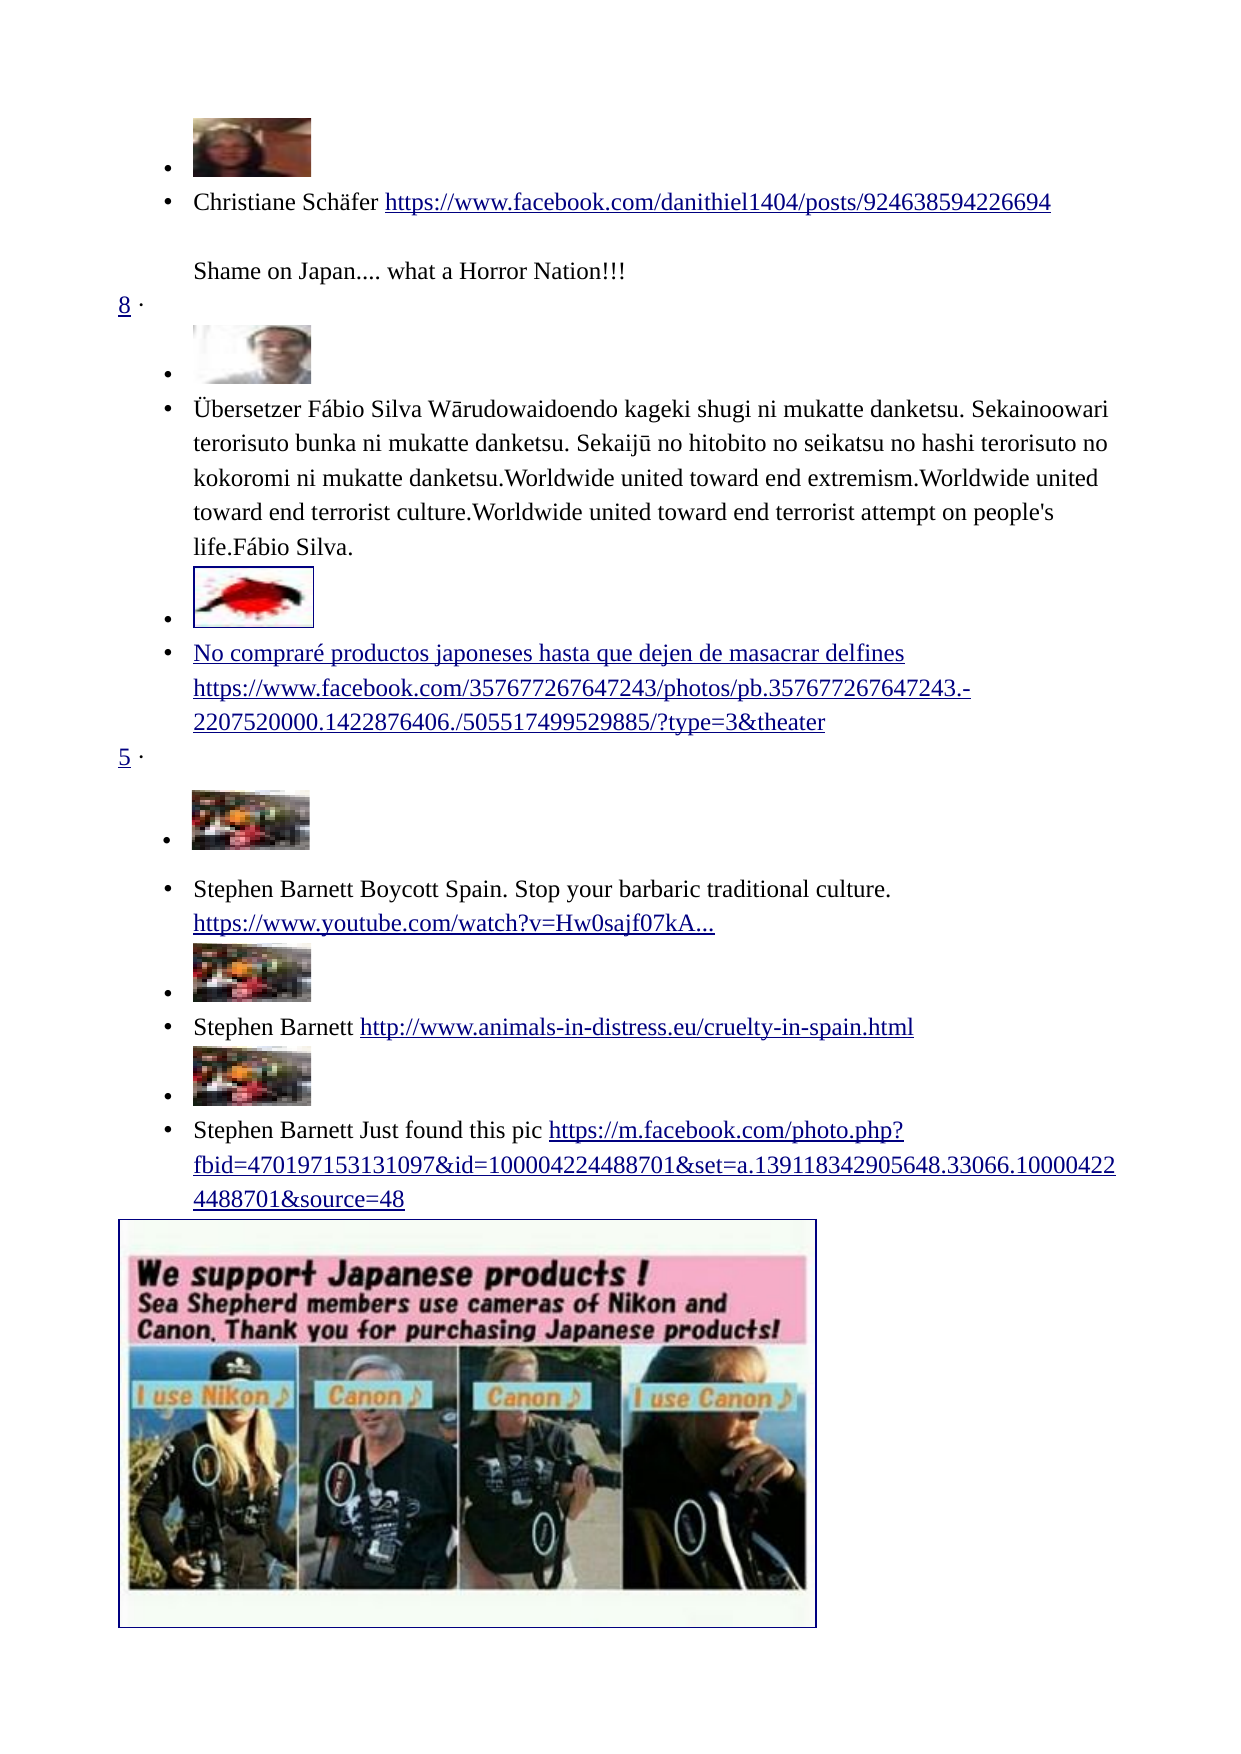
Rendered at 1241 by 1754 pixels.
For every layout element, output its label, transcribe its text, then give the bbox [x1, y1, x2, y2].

list Stephen Barnett Boycott Spain. Stop your barbaric traditional culture. https://www.youtube.com/watch?v=Hw0sajf07kA... [164, 874, 1122, 937]
list Übersetzer Fábio Silva Wārudowaidoendo kageki shugi ni mukatte danketsu. Sekainoowari terorisuto bunka ni mukatte danketsu. Sekaijū no hitobito no seikatsu no hashi terorisuto no kokoromi ni mukatte danketsu.Worldwide united toward end extremism.Worldwide united toward end terrorist culture.Worldwide united toward end terrorist attempt on people's life.Fábio Silva. [164, 394, 1122, 560]
list Stephen Barnett Just found this pic https://m.facebook.com/photo.php?fbid=470197153131097&id=100004224488701&set=a.139118342905648.33066.100004224488701&source=48 [164, 1115, 1122, 1213]
picture [195, 568, 313, 627]
picture [193, 943, 312, 1002]
list No compraré productos japoneses hasta que dejen de masacrar delfines https://www.facebook.com/357677267647243/photos/pb.357677267647243.-2207520000.1422876406./505517499529885/?type=3&theater [164, 638, 1122, 736]
picture [193, 118, 312, 177]
picture [193, 1046, 312, 1106]
list Christiane Schäfer https://www.facebook.com/danithiel1404/posts/924638594226694 Shame on Japan.... what a Horror Nation!!! [164, 187, 1122, 285]
text 8 · [118, 290, 1122, 319]
picture [193, 325, 312, 384]
picture [120, 1220, 815, 1627]
picture [191, 790, 310, 850]
text 5 · [118, 742, 1122, 770]
list Stephen Barnett http://www.animals-in-distress.eu/cruelty-in-spain.html [164, 1012, 1122, 1041]
